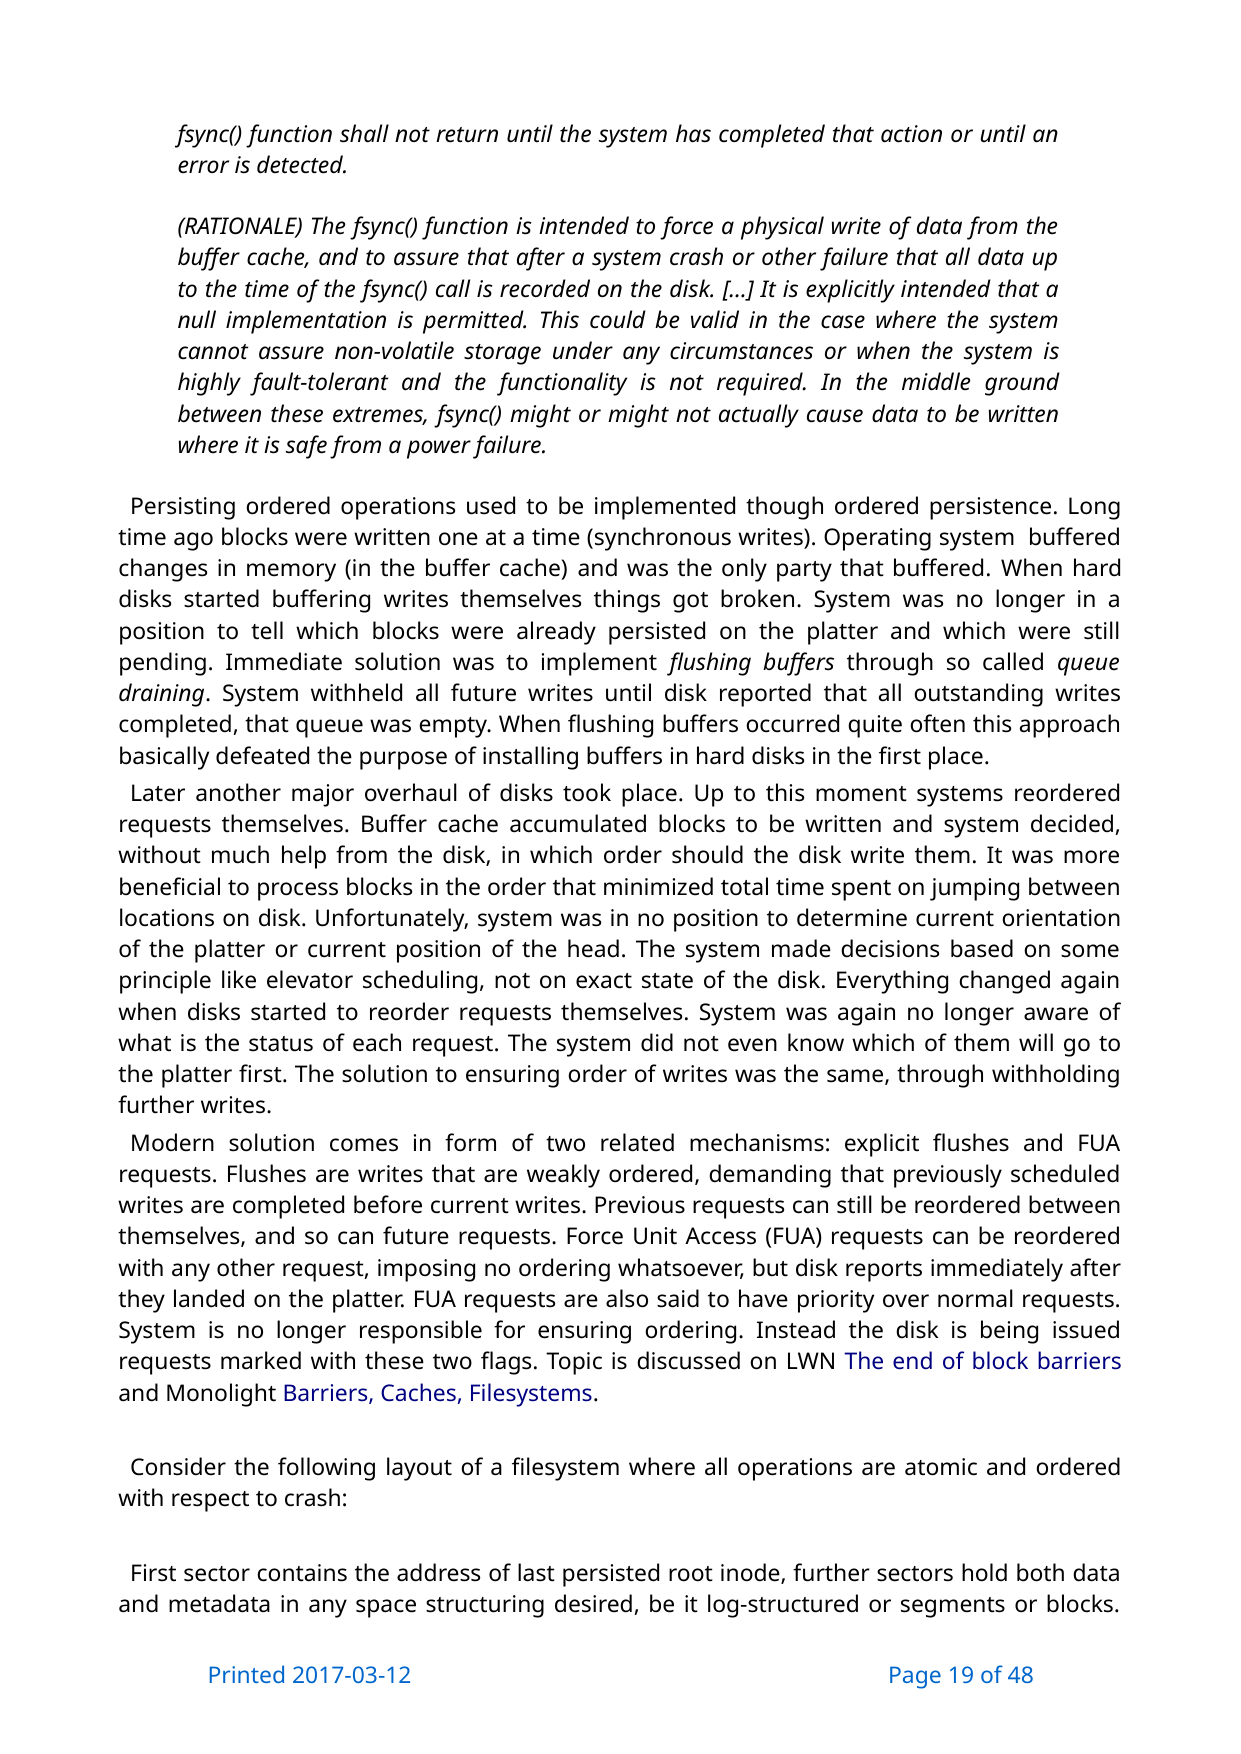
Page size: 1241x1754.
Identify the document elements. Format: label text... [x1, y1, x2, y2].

text Modern solution comes in form of two related mechanisms: explicit flushes and FUA requests. Flushes are writes that are weakly ordered, demanding that previously scheduled writes are completed before current writes. Previous requests can still be reordered between themselves, and so can future requests. Force Unit Access (FUA) requests can be reordered with any other request, imposing no ordering whatsoever, but disk reports immediately after they landed on the platter. FUA requests are also said to have priority over normal requests. System is no longer responsible for ensuring ordering. Instead the disk is being issued requests marked with these two flags. Topic is discussed on LWN The end of block barriers and Monolight Barriers, Caches, Filesystems. [118, 1126, 1122, 1408]
text First sector contains the address of last persisted root inode, further sectors hold both data and metadata in any space structuring desired, be it log-structured or segments or blocks. [118, 1556, 1122, 1619]
text Persisting ordered operations used to be implemented though ordered persistence. Long time ago blocks were written one at a time (synchronous writes). Operating system buffered changes in memory (in the buffer cache) and was the only party that buffered. When hard disks started buffering writes themselves things got broken. System was no longer in a position to tell which blocks were already persisted on the platter and which were still pending. Immediate solution was to implement flushing buffers through so called queue draining. System withheld all future writes until disk reported that all outstanding writes completed, that queue was empty. When flushing buffers occurred quite often this approach basically defeated the purpose of installing buffers in hard disks in the first place. [118, 489, 1122, 771]
text Consider the following layout of a filesystem where all operations are atomic and ordered with respect to crash: [118, 1451, 1122, 1513]
text Later another major overhaul of disks took place. Up to this moment systems reordered requests themselves. Buffer cache accumulated blocks to be written and system decided, without much help from the disk, in which order should the disk write them. It was more beneficial to process blocks in the order that minimized total time spent on jumping between locations on disk. Unfortunately, system was in no position to determine current orientation of the platter or current position of the head. The system made decisions based on some principle like elevator scheduling, not on exact state of the disk. Everything changed again when disks started to reorder requests themselves. System was again no longer aware of what is the status of each request. The system did not even know which of them will go to the platter first. The solution to ensuring order of writes was the same, through withholding further writes. [118, 777, 1122, 1121]
text fsync() function shall not return until the system has completed that action or until an error is detected. [177, 118, 1063, 181]
text (RATIONALE) The fsync() function is intended to force a physical write of data from the buffer cache, and to assure that after a system crash or other failure that all data up to the time of the fsync() call is recorded on the disk. […] It is explicitly intended that a null implementation is permitted. This could be valid in the case where the system cannot assure non-volatile storage under any circumstances or when the system is highly fault-tolerant and the functionality is not required. In the middle ground between these extremes, fsync() might or might not actually cause data to be written where it is safe from a power failure. [177, 210, 1063, 460]
